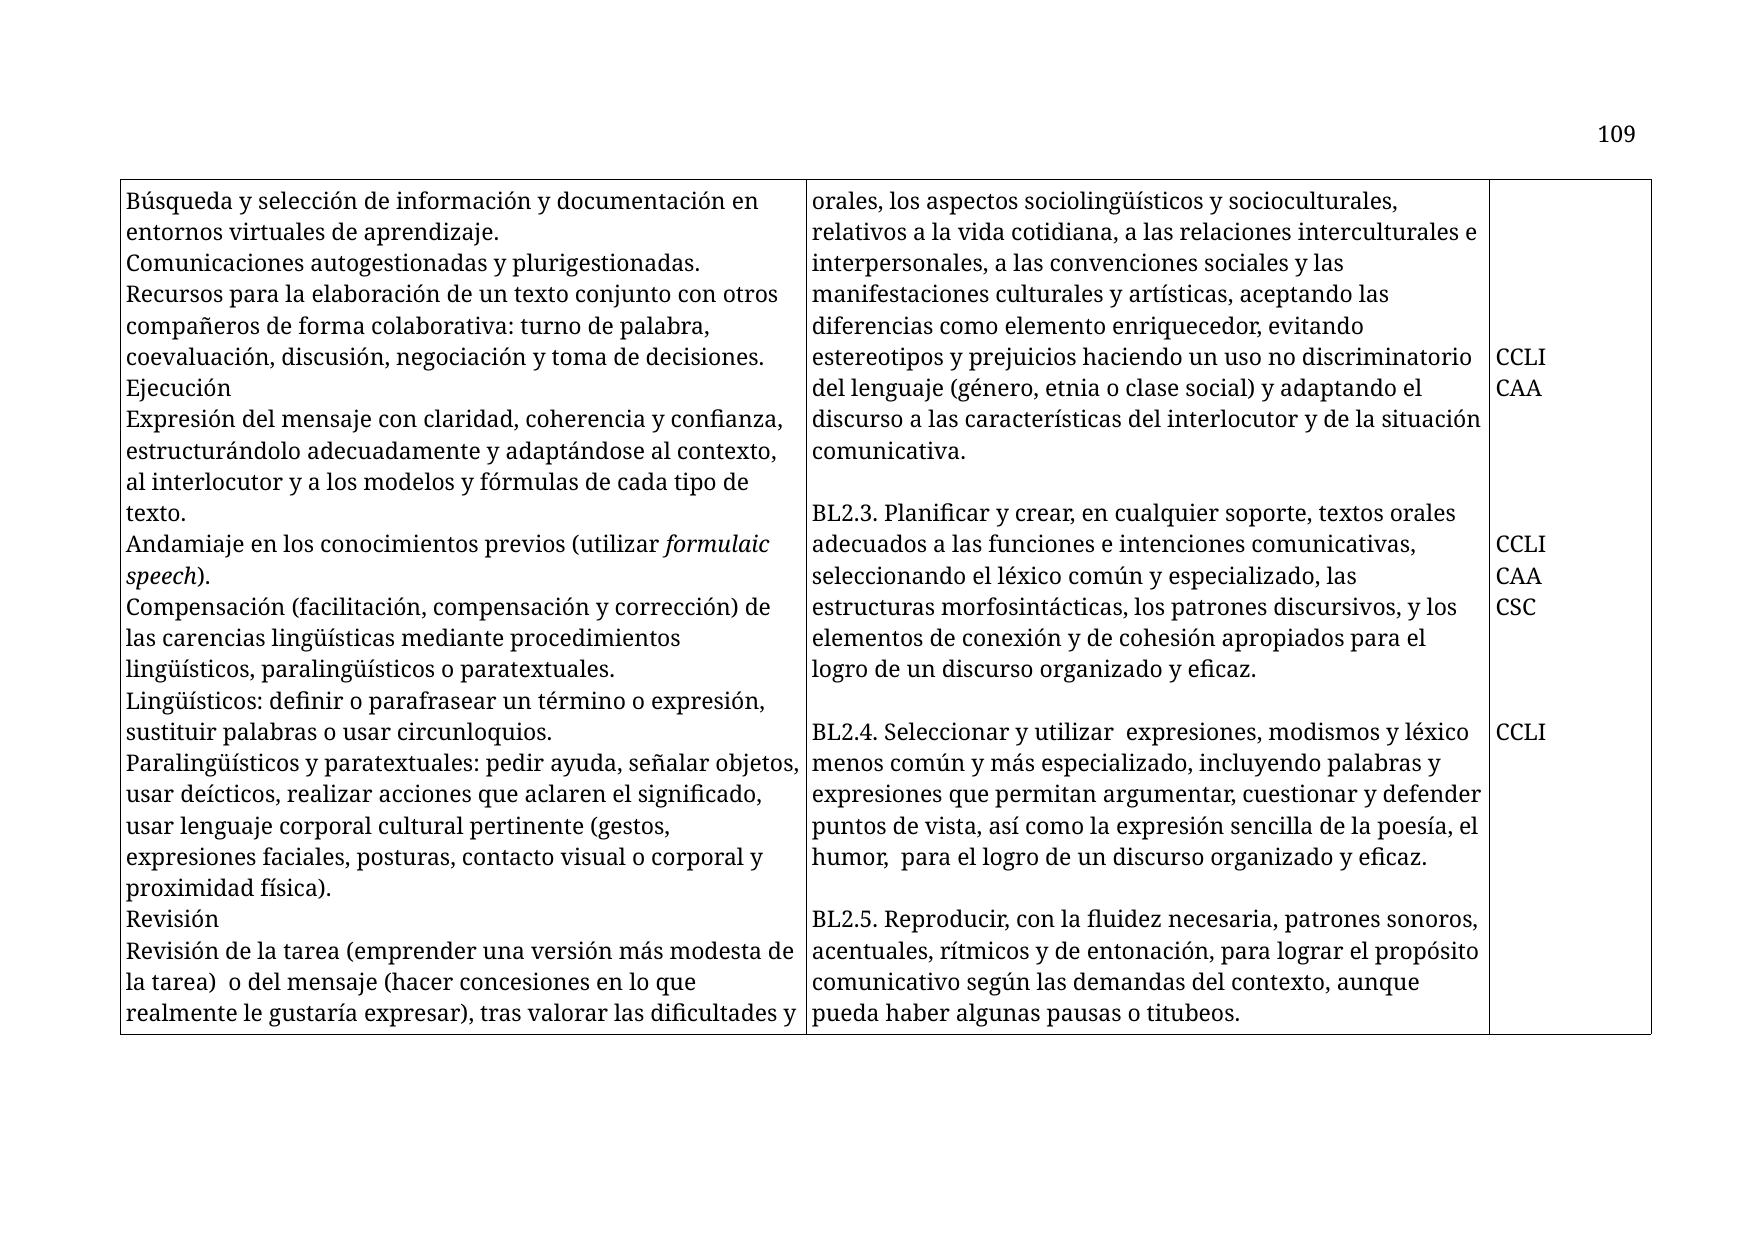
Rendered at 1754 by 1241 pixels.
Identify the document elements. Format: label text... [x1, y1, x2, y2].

table_cell Búsqueda y selección de información y documentación en entornos virtuales de aprendizaje. Comunicaciones autogestionadas y plurigestionadas. Recursos para la elaboración de un texto conjunto con otros compañeros de forma colaborativa: turno de palabra, coevaluación, discusión, negociación y toma de decisiones. Ejecución Expresión del mensaje con claridad, coherencia y confianza, estructurándolo adecuadamente y adaptándose al contexto, al interlocutor y a los modelos y fórmulas de cada tipo de texto. Andamiaje en los conocimientos previos (utilizar formulaic speech). Compensación (facilitación, compensación y corrección) de las carencias lingüísticas mediante procedimientos lingüísticos, paralingüísticos o paratextuales. Lingüísticos: definir o parafrasear un término o expresión, sustituir palabras o usar circunloquios. Paralingüísticos y paratextuales: pedir ayuda, señalar objetos, usar deícticos, realizar acciones que aclaren el significado, usar lenguaje corporal cultural pertinente (gestos, expresiones faciales, posturas, contacto visual o corporal y proximidad física). Revisión Revisión de la tarea (emprender una versión más modesta de la tarea) o del mensaje (hacer concesiones en lo que realmente le gustaría expresar), tras valorar las dificultades y [121, 180, 806, 1034]
table_cell CCLI CAA CCLI CAA CSC CCLI [1490, 180, 1651, 1034]
table_cell orales, los aspectos sociolingüísticos y socioculturales, relativos a la vida cotidiana, a las relaciones interculturales e interpersonales, a las convenciones sociales y las manifestaciones culturales y artísticas, aceptando las diferencias como elemento enriquecedor, evitando estereotipos y prejuicios haciendo un uso no discriminatorio del lenguaje (género, etnia o clase social) y adaptando el discurso a las características del interlocutor y de la situación comunicativa. BL2.3. Planificar y crear, en cualquier soporte, textos orales adecuados a las funciones e intenciones comunicativas, seleccionando el léxico común y especializado, las estructuras morfosintácticas, los patrones discursivos, y los elementos de conexión y de cohesión apropiados para el logro de un discurso organizado y eficaz. BL2.4. Seleccionar y utilizar expresiones, modismos y léxico menos común y más especializado, incluyendo palabras y expresiones que permitan argumentar, cuestionar y defender puntos de vista, así como la expresión sencilla de la poesía, el humor, para el logro de un discurso organizado y eficaz. BL2.5. Reproducir, con la fluidez necesaria, patrones sonoros, acentuales, rítmicos y de entonación, para lograr el propósito comunicativo según las demandas del contexto, aunque pueda haber algunas pausas o titubeos. [807, 180, 1489, 1034]
